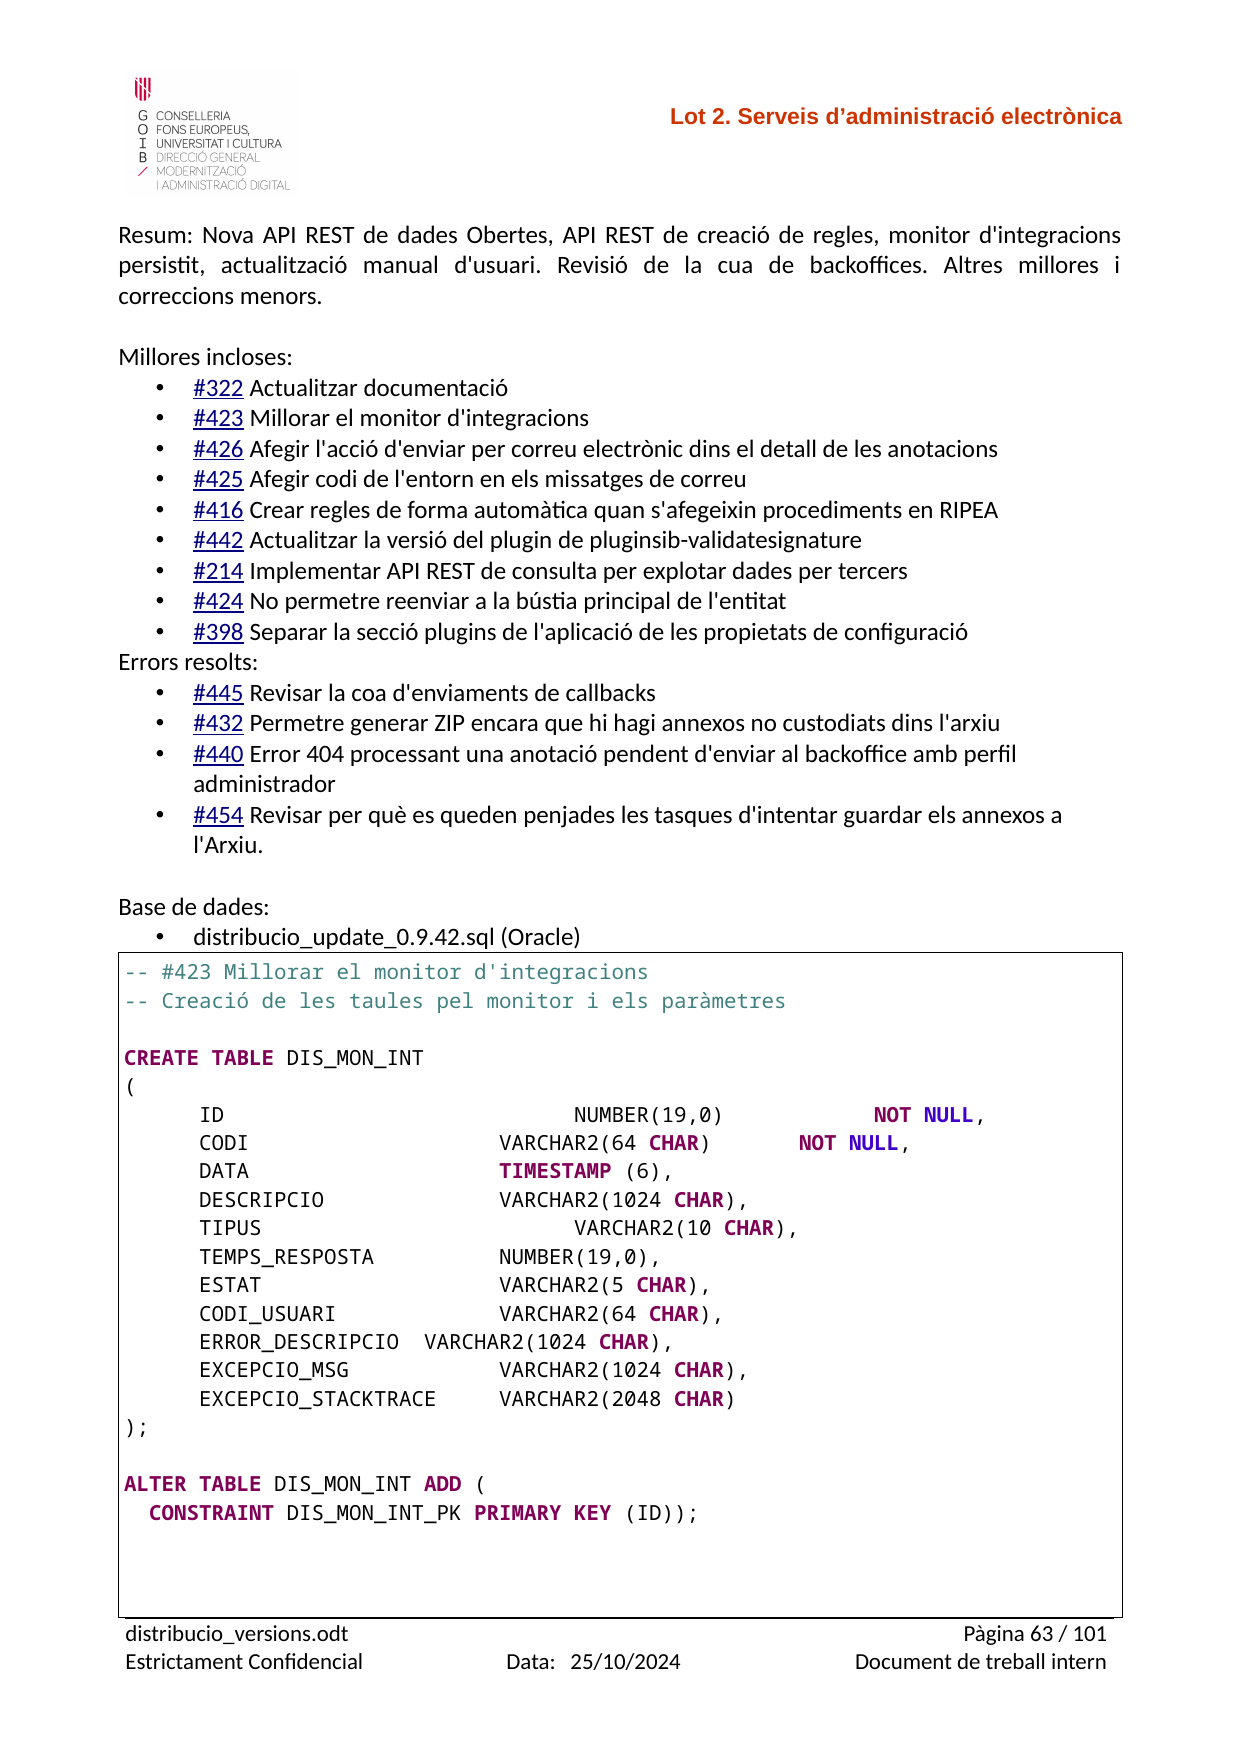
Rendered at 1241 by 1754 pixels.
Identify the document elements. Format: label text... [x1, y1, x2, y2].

text Millores incloses: [118, 341, 1122, 372]
list #454 Revisar per què es queden penjades les tasques d'intentar guardar els annexos a l'Arxiu. [156, 799, 1122, 860]
list #442 Actualitzar la versió del plugin de pluginsib-validatesignature [156, 524, 1122, 555]
table_header -- #423 Millorar el monitor d'integracions -- Creació de les taules pel monitor i els paràmetres CREATE TABLE DIS_MON_INT ( ID NUMBER(19,0) NOT NULL, CODI VARCHAR2(64 CHAR) NOT NULL, DATA TIMESTAMP (6), DESCRIPCIO VARCHAR2(1024 CHAR), TIPUS VARCHAR2(10 CHAR), TEMPS_RESPOSTA NUMBER(19,0), ESTAT VARCHAR2(5 CHAR), CODI_USUARI VARCHAR2(64 CHAR), ERROR_DESCRIPCIO VARCHAR2(1024 CHAR), EXCEPCIO_MSG VARCHAR2(1024 CHAR), EXCEPCIO_STACKTRACE VARCHAR2(2048 CHAR) ); ALTER TABLE DIS_MON_INT ADD ( CONSTRAINT DIS_MON_INT_PK PRIMARY KEY (ID)); [119, 953, 1122, 1617]
list #432 Permetre generar ZIP encara que hi hagi annexos no custodiats dins l'arxiu [156, 707, 1122, 738]
list #445 Revisar la coa d'enviaments de callbacks [156, 677, 1122, 707]
list #425 Afegir codi de l'entorn en els missatges de correu [156, 463, 1122, 494]
list #214 Implementar API REST de consulta per explotar dades per tercers [156, 555, 1122, 585]
list #416 Crear regles de forma automàtica quan s'afegeixin procediments en RIPEA [156, 494, 1122, 524]
text Resum: Nova API REST de dades Obertes, API REST de creació de regles, monitor d'integracions persistit, actualització manual d'usuari. Revisió de la cua de backoffices. Altres millores i correccions menors. [118, 219, 1122, 311]
list #423 Millorar el monitor d'integracions [156, 402, 1122, 433]
list #424 No permetre reenviar a la bústia principal de l'entitat [156, 585, 1122, 616]
list #440 Error 404 processant una anotació pendent d'enviar al backoffice amb perfil administrador [156, 738, 1122, 799]
list #322 Actualitzar documentació [156, 372, 1122, 402]
list #398 Separar la secció plugins de l'aplicació de les propietats de configuració [156, 616, 1122, 646]
list #426 Afegir l'acció d'enviar per correu electrònic dins el detall de les anotacions [156, 433, 1122, 463]
list distribucio_update_0.9.42.sql (Oracle) [156, 921, 1122, 952]
picture [126, 70, 299, 197]
text Errors resolts: [118, 646, 1122, 677]
text Base de dades: [118, 891, 1122, 921]
